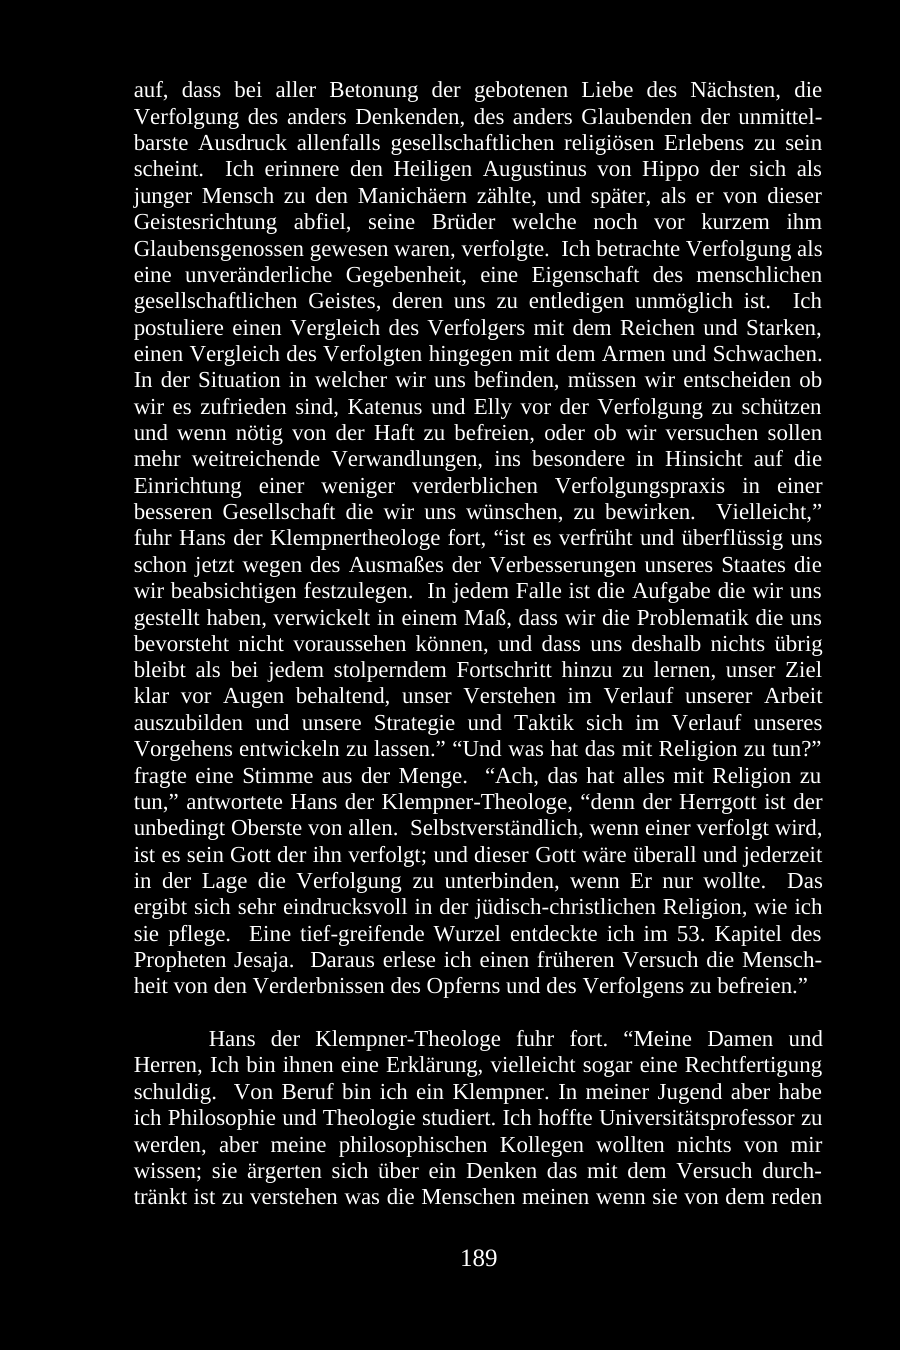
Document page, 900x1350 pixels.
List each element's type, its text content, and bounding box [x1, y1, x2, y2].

text Hans der Klempner-Theologe fuhr fort. “Meine Damen und Herren, Ich bin ihnen eine Erklärung, vielleicht sogar eine Rechtfertigung schuldig. Von Beruf bin ich ein Klempner. In meiner Jugend aber habe ich Philosophie und Theologie studiert. Ich hoffte Universitätsprofessor zu werden, aber meine philosophischen Kollegen wollten nichts von mir wissen; sie ärgerten sich über ein Denken das mit dem Versuch durch-tränkt ist zu verstehen was die Menschen meinen wenn sie von dem reden [133, 1025, 823, 1210]
text auf, dass bei aller Betonung der gebotenen Liebe des Nächsten, die Verfolgung des anders Denkenden, des anders Glaubenden der unmittel-barste Ausdruck allenfalls gesellschaftlichen religiösen Erlebens zu sein scheint. Ich erinnere den Heiligen Augustinus von Hippo der sich als junger Mensch zu den Manichäern zählte, und später, als er von dieser Geistesrichtung abfiel, seine Brüder welche noch vor kurzem ihm Glaubensgenossen gewesen waren, verfolgte. Ich betrachte Verfolgung als eine unveränderliche Gegebenheit, eine Eigenschaft des menschlichen gesellschaftlichen Geistes, deren uns zu entledigen unmöglich ist. Ich postuliere einen Vergleich des Verfolgers mit dem Reichen und Starken, einen Vergleich des Verfolgten hingegen mit dem Armen und Schwachen. In der Situation in welcher wir uns befinden, müssen wir entscheiden ob wir es zufrieden sind, Katenus und Elly vor der Verfolgung zu schützen und wenn nötig von der Haft zu befreien, oder ob wir versuchen sollen mehr weitreichende Verwandlungen, ins besondere in Hinsicht auf die Einrichtung einer weniger verderblichen Verfolgungspraxis in einer besseren Gesellschaft die wir uns wünschen, zu bewirken. Vielleicht,” fuhr Hans der Klempnertheologe fort, “ist es verfrüht und überflüssig uns schon jetzt wegen des Ausmaßes der Verbesserungen unseres Staates die wir beabsichtigen festzulegen. In jedem Falle ist die Aufgabe die wir uns gestellt haben, verwickelt in einem Maß, dass wir die Problematik die uns bevorsteht nicht voraussehen können, und dass uns deshalb nichts übrig bleibt als bei jedem stolperndem Fortschritt hinzu zu lernen, unser Ziel klar vor Augen behaltend, unser Verstehen im Verlauf unserer Arbeit auszubilden und unsere Strategie und Taktik sich im Verlauf unseres Vorgehens entwickeln zu lassen.” “Und was hat das mit Religion zu tun?” fragte eine Stimme aus der Menge. “Ach, das hat alles mit Religion zu tun,” antwortete Hans der Klempner-Theologe, “denn der Herrgott ist der unbedingt Oberste von allen. Selbstverständlich, wenn einer verfolgt wird, ist es sein Gott der ihn verfolgt; und dieser Gott wäre überall und jederzeit in der Lage die Verfolgung zu unterbinden, wenn Er nur wollte. Das ergibt sich sehr eindrucksvoll in der jüdisch-christlichen Religion, wie ich sie pflege. Eine tief-greifende Wurzel entdeckte ich im 53. Kapitel des Propheten Jesaja. Daraus erlese ich einen früheren Versuch die Mensch-heit von den Verderbnissen des Opferns und des Verfolgens zu befreien.” [133, 76, 823, 999]
